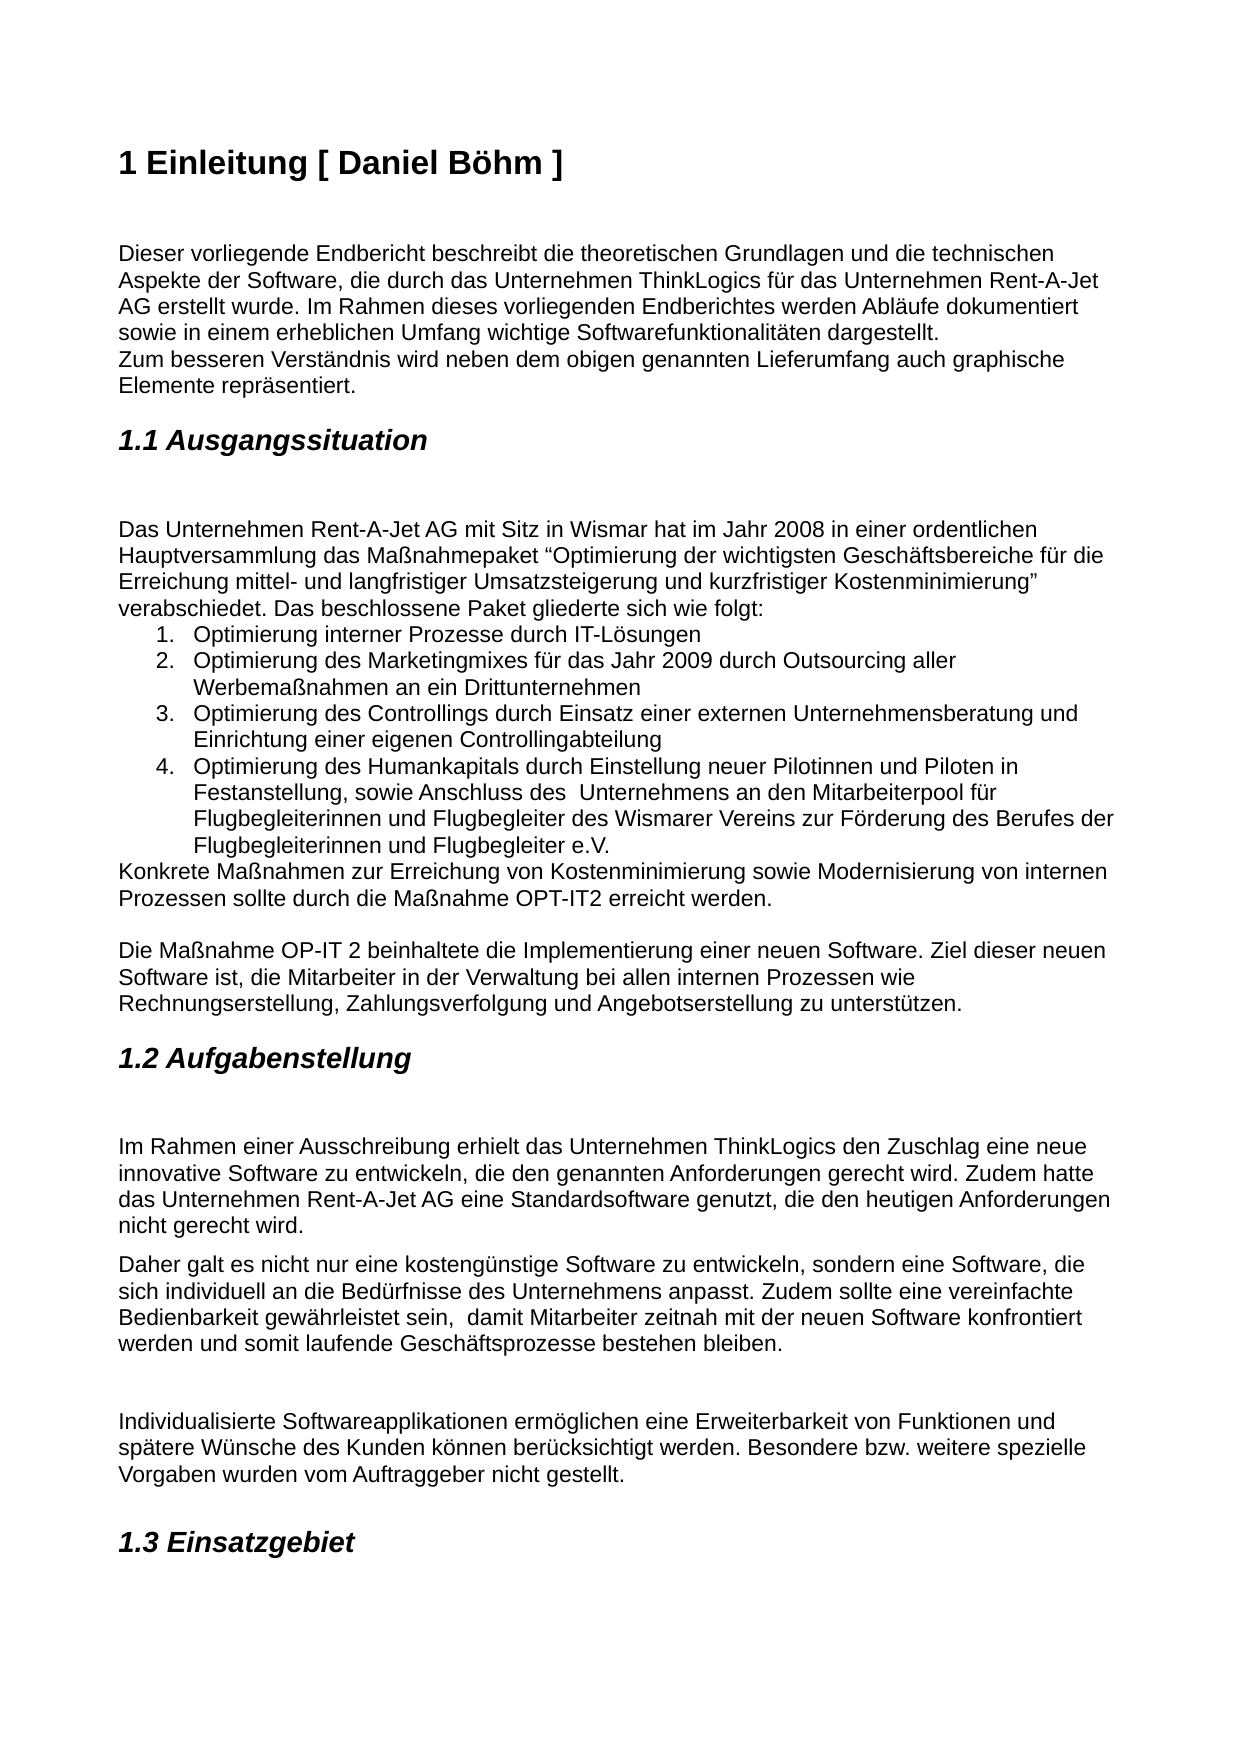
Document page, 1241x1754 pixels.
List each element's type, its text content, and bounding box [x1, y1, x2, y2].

list Optimierung interner Prozesse durch IT-Lösungen [156, 621, 1122, 647]
text Das Unternehmen Rent-A-Jet AG mit Sitz in Wismar hat im Jahr 2008 in einer ordentlichen Hauptversammlung das Maßnahmepaket “Optimierung der wichtigsten Geschäftsbereiche für die Erreichung mittel- und langfristiger Umsatzsteigerung und kurzfristiger Kostenminimierung” verabschiedet. Das beschlossene Paket gliederte sich wie folgt: [118, 516, 1122, 621]
list Optimierung des Controllings durch Einsatz einer externen Unternehmensberatung und Einrichtung einer eigenen Controllingabteilung [156, 700, 1122, 753]
text Zum besseren Verständnis wird neben dem obigen genannten Lieferumfang auch graphische Elemente repräsentiert. [118, 346, 1122, 398]
text Konkrete Maßnahmen zur Erreichung von Kostenminimierung sowie Modernisierung von internen Prozessen sollte durch die Maßnahme OPT-IT2 erreicht werden. [118, 858, 1122, 911]
text Dieser vorliegende Endbericht beschreibt die theoretischen Grundlagen und die technischen Aspekte der Software, die durch das Unternehmen ThinkLogics für das Unternehmen Rent-A-Jet AG erstellt wurde. Im Rahmen dieses vorliegenden Endberichtes werden Abläufe dokumentiert sowie in einem erheblichen Umfang wichtige Softwarefunktionalitäten dargestellt. [118, 240, 1122, 346]
text Daher galt es nicht nur eine kostengünstige Software zu entwickeln, sondern eine Software, die sich individuell an die Bedürfnisse des Unternehmens anpasst. Zudem sollte eine vereinfachte Bedienbarkeit gewährleistet sein, damit Mitarbeiter zeitnah mit der neuen Software konfrontiert werden und somit laufende Geschäftsprozesse bestehen bleiben. [118, 1251, 1122, 1357]
subtitle 1.1 Ausgangssituation [118, 423, 1122, 457]
text Im Rahmen einer Ausschreibung erhielt das Unternehmen ThinkLogics den Zuschlag eine neue innovative Software zu entwickeln, die den genannten Anforderungen gerecht wird. Zudem hatte das Unternehmen Rent-A-Jet AG eine Standardsoftware genutzt, die den heutigen Anforderungen nicht gerecht wird. [118, 1133, 1122, 1239]
subtitle 1 Einleitung [ Daniel Böhm ] [118, 143, 1122, 182]
list Optimierung des Marketingmixes für das Jahr 2009 durch Outsourcing aller Werbemaßnahmen an ein Drittunternehmen [156, 647, 1122, 700]
subtitle 1.2 Aufgabenstellung [118, 1041, 1122, 1075]
subtitle 1.3 Einsatzgebiet [118, 1524, 1122, 1558]
text Individualisierte Softwareapplikationen ermöglichen eine Erweiterbarkeit von Funktionen und spätere Wünsche des Kunden können berücksichtigt werden. Besondere bzw. weitere spezielle Vorgaben wurden vom Auftraggeber nicht gestellt. [118, 1408, 1122, 1487]
text Die Maßnahme OP-IT 2 beinhaltete die Implementierung einer neuen Software. Ziel dieser neuen Software ist, die Mitarbeiter in der Verwaltung bei allen internen Prozessen wie Rechnungserstellung, Zahlungsverfolgung und Angebotserstellung zu unterstützen. [118, 937, 1122, 1016]
list Optimierung des Humankapitals durch Einstellung neuer Pilotinnen und Piloten in Festanstellung, sowie Anschluss des Unternehmens an den Mitarbeiterpool für Flugbegleiterinnen und Flugbegleiter des Wismarer Vereins zur Förderung des Berufes der Flugbegleiterinnen und Flugbegleiter e.V. [156, 753, 1122, 858]
